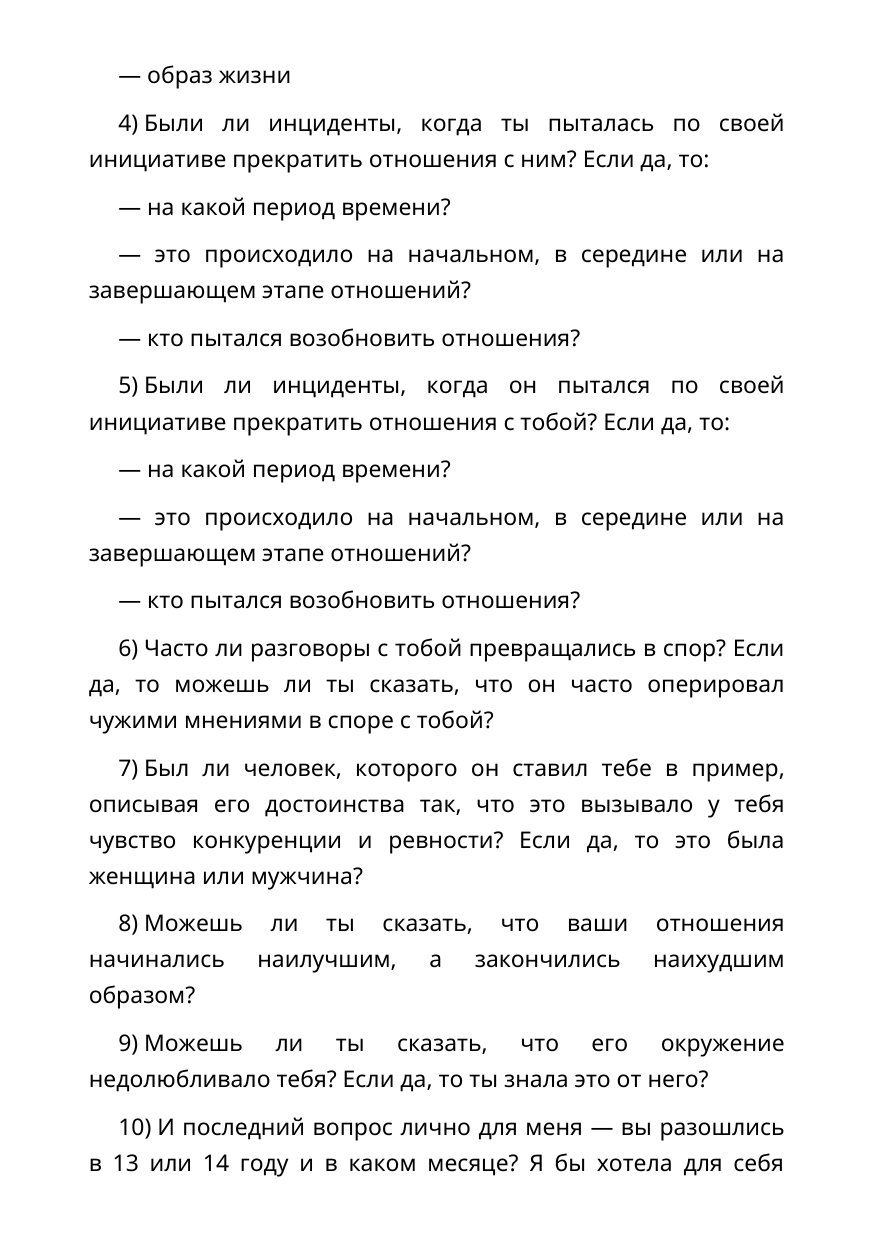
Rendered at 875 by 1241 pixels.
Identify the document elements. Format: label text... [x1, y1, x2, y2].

text — на какой период времени? [88, 190, 786, 222]
text — образ жизни [88, 59, 786, 90]
text 4) Были ли инциденты, когда ты пыталась по своей инициативе прекратить отношения с ним? Если да, то: [88, 107, 786, 174]
text 6) Часто ли разговоры с тобой превращались в спор? Если да, то можешь ли ты сказать, что он часто оперировал чужими мнениями в споре с тобой? [88, 632, 786, 735]
text — на какой период времени? [88, 453, 786, 484]
text 8) Можешь ли ты сказать, что ваши отношения начинались наилучшим, а закончились наихудшим образом? [88, 907, 786, 1010]
text 5) Были ли инциденты, когда он пытался по своей инициативе прекратить отношения с тобой? Если да, то: [88, 369, 786, 437]
text — кто пытался возобновить отношения? [88, 584, 786, 616]
text — это происходило на начальном, в середине или на завершающем этапе отношений? [88, 238, 786, 305]
text 9) Можешь ли ты сказать, что его окружение недолюбливало тебя? Если да, то ты знала это от него? [88, 1027, 786, 1094]
text 7) Был ли человек, которого он ставил тебе в пример, описывая его достоинства так, что это вызывало у тебя чувство конкуренции и ревности? Если да, то это была женщина или мужчина? [88, 752, 786, 891]
text — кто пытался возобновить отношения? [88, 322, 786, 353]
text — это происходило на начальном, в середине или на завершающем этапе отношений? [88, 501, 786, 568]
text 10) И последний вопрос лично для меня — вы разошлись в 13 или 14 году и в каком месяце? Я бы хотела для себя [88, 1111, 786, 1178]
